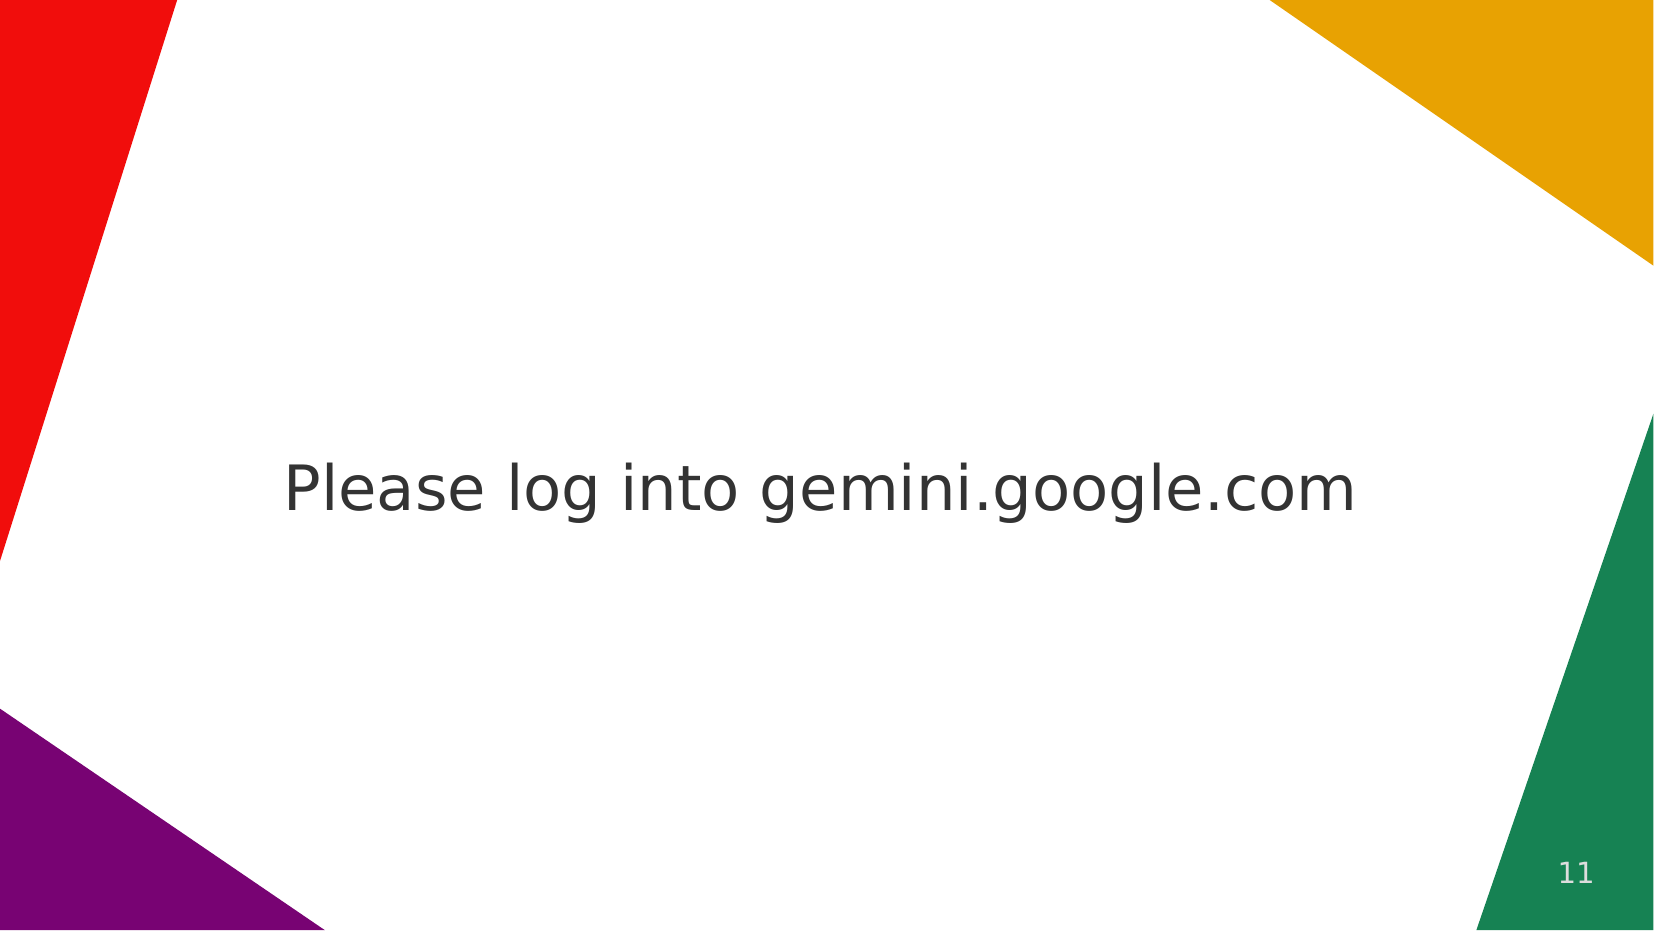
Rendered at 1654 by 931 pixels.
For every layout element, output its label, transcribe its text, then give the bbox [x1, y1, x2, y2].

title Please log into gemini.google.com [112, 414, 1530, 563]
